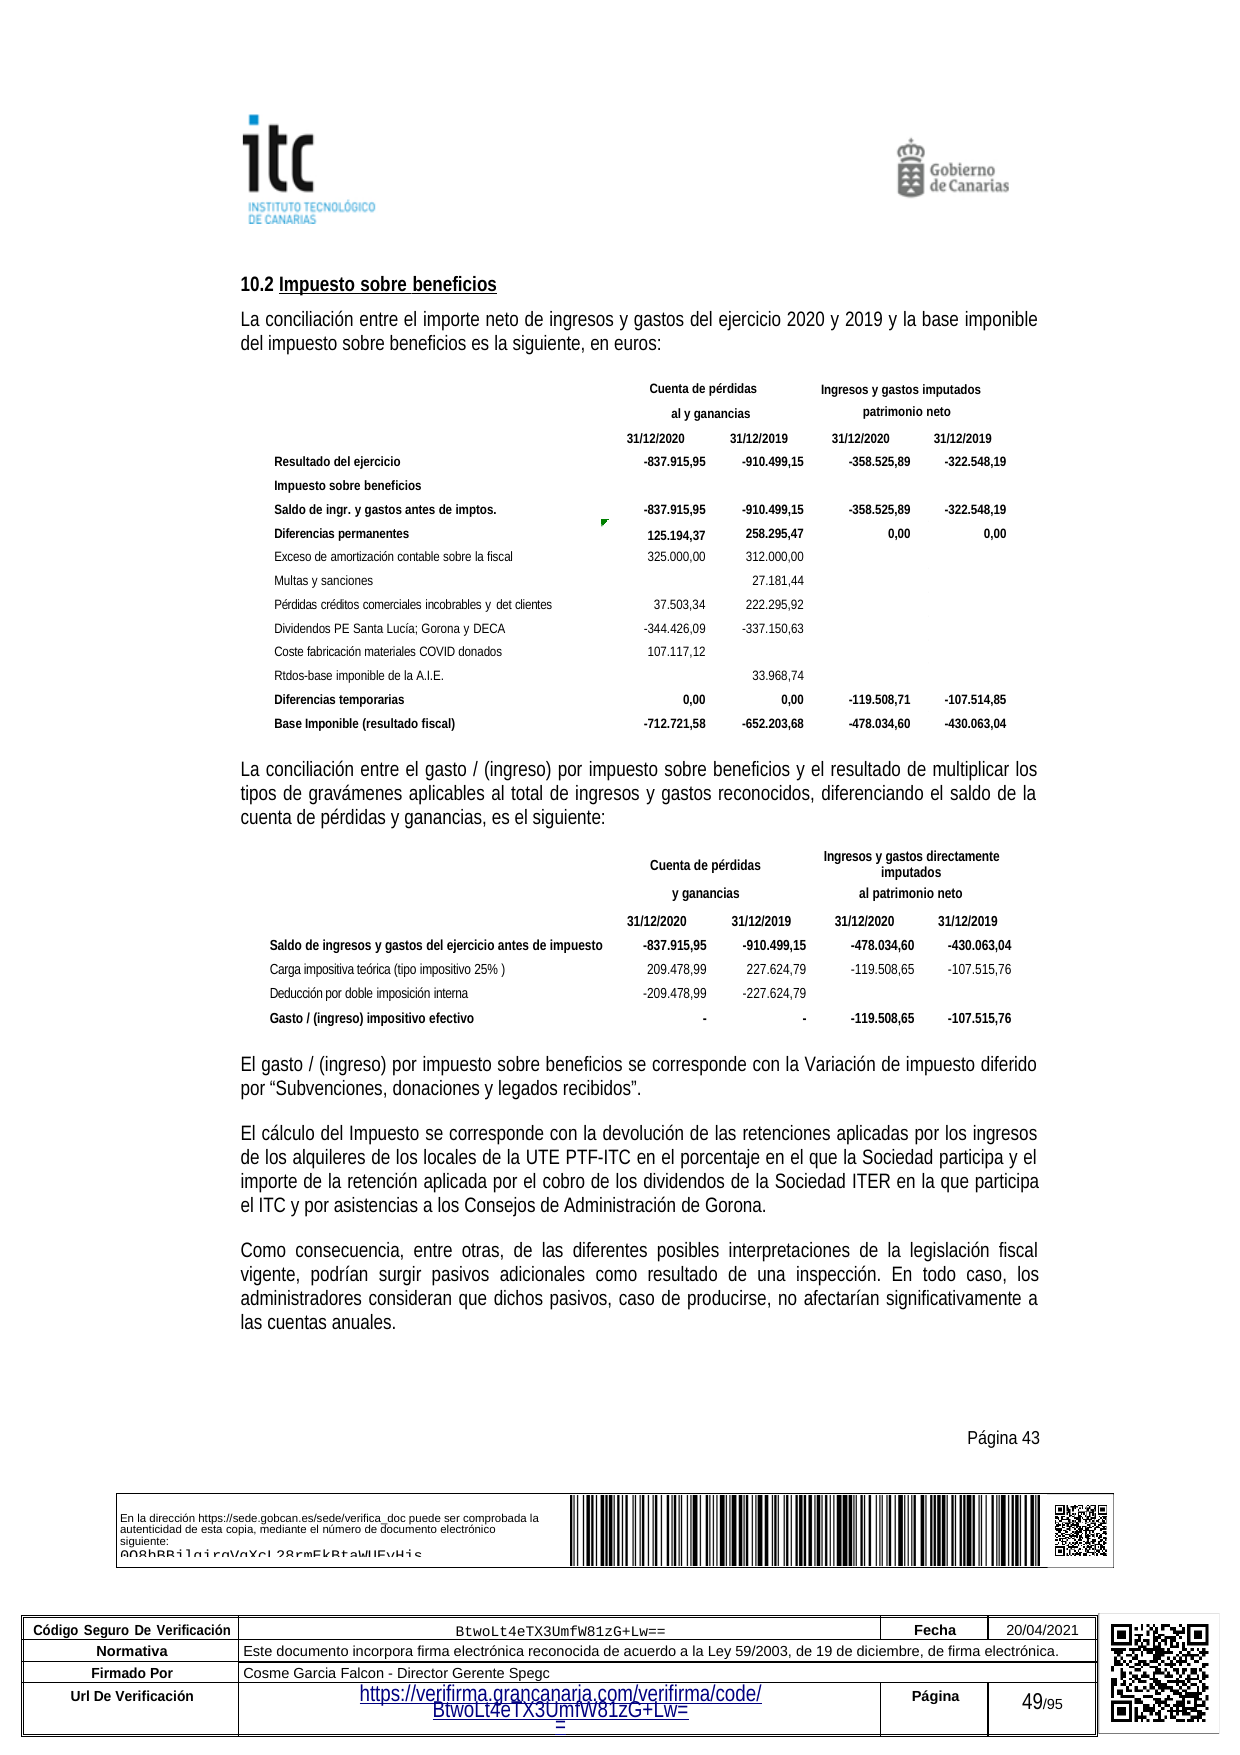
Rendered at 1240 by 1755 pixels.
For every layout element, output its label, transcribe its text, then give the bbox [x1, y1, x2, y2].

table_cell -478.034,60 [827, 711, 928, 734]
table_cell Coste fabricación materiales COVID donados [272, 642, 599, 664]
table_cell -119.508,65 [820, 1005, 926, 1030]
table_cell 227.624,79 [719, 957, 820, 982]
table_cell 31/12/2020 [820, 908, 926, 933]
table_cell [725, 642, 827, 664]
table_cell 37.503,34 [599, 594, 725, 618]
table_cell -322.548,19 [929, 497, 1009, 521]
table_cell Resultado del ejercicio [272, 450, 599, 473]
table_cell 27.181,44 [725, 570, 827, 594]
table_cell 209.478,99 [613, 957, 719, 982]
table_cell -227.624,79 [719, 982, 820, 1005]
table_cell [827, 618, 928, 642]
text La conciliación entre el importe neto de ingresos y gastos del ejercicio 2020 y 2019 y la base imponible del impuesto sobre beneficios es la siguiente, en euros: [240, 307, 1039, 354]
table_cell -107.515,76 [926, 957, 1014, 982]
table_cell -837.915,95 [613, 934, 719, 957]
table_cell [827, 545, 928, 570]
table_cell [820, 982, 926, 1005]
table_cell Impuesto sobre beneficios [272, 473, 599, 497]
table_cell [926, 982, 1014, 1005]
text Como consecuencia, entre otras, de las diferentes posibles interpretaciones de la legislación fiscal vigente, podrían surgir pasivos adicionales como resultado de una inspección. En todo caso, los administradores consideran que dichos pasivos, caso de producirse, no afectarían significativamente a las cuentas anuales. [240, 1238, 1039, 1334]
table_cell Gasto / (ingreso) impositivo efectivo [267, 1005, 612, 1030]
table_cell -322.548,19 [929, 450, 1009, 473]
table_cell -837.915,95 [599, 450, 725, 473]
table_cell -119.508,71 [827, 687, 928, 711]
table_cell 312.000,00 [725, 545, 827, 570]
table_cell Multas y sanciones [272, 570, 599, 594]
table_cell [267, 908, 612, 933]
table_cell [929, 594, 1009, 618]
table_cell -430.063,04 [929, 711, 1009, 734]
table_cell - [613, 1005, 719, 1030]
table_cell [929, 665, 1009, 687]
table_cell -358.525,89 [827, 497, 928, 521]
table_cell Pérdidas créditos comerciales incobrables y det clientes [272, 594, 599, 618]
subtitle 10.2 Impuesto sobre beneficios [240, 272, 1125, 296]
table_cell 31/12/2020 [613, 908, 719, 933]
table_cell -652.203,68 [725, 711, 827, 734]
table_cell [827, 473, 928, 497]
table_cell [929, 618, 1009, 642]
table_cell 258.295,47 [725, 521, 827, 544]
table_cell 325.000,00 [599, 545, 725, 570]
table_cell -107.514,85 [929, 687, 1009, 711]
table_cell 0,00 [725, 687, 827, 711]
text Página 43 [10, 1427, 1039, 1449]
table_cell 31/12/2019 [719, 908, 820, 933]
table_cell -837.915,95 [599, 497, 725, 521]
table_cell [929, 642, 1009, 664]
table_cell Deducción por doble imposición interna [267, 982, 612, 1005]
table_cell [827, 642, 928, 664]
table_cell [929, 570, 1009, 594]
table_cell -910.499,15 [725, 450, 827, 473]
table_cell 0,00 [929, 521, 1009, 544]
table_cell 0,00 [827, 521, 928, 544]
table_cell [599, 570, 725, 594]
table_cell 222.295,92 [725, 594, 827, 618]
table_cell Diferencias permanentes [272, 521, 599, 544]
table_cell 0,00 [599, 687, 725, 711]
table_cell -358.525,89 [827, 450, 928, 473]
table_cell [827, 570, 928, 594]
text El gasto / (ingreso) por impuesto sobre beneficios se corresponde con la Variación de impuesto diferido por “Subvenciones, donaciones y legados recibidos”. [240, 1052, 1039, 1100]
table_cell 107.117,12 [599, 642, 725, 664]
table_cell -344.426,09 [599, 618, 725, 642]
table_cell Diferencias temporarias [272, 687, 599, 711]
table_cell -910.499,15 [719, 934, 820, 957]
table_cell [599, 473, 725, 497]
table_cell Rtdos-base imponible de la A.I.E. [272, 665, 599, 687]
table_cell -337.150,63 [725, 618, 827, 642]
table_cell -119.508,65 [820, 957, 926, 982]
table_cell Base Imponible (resultado fiscal) [272, 711, 599, 734]
table_cell [929, 473, 1009, 497]
table_cell -430.063,04 [926, 934, 1014, 957]
table_cell [827, 665, 928, 687]
text El cálculo del Impuesto se corresponde con la devolución de las retenciones aplicadas por los ingresos de los alquileres de los locales de la UTE PTF-ITC en el porcentaje en el que la Sociedad participa y el importe de la retención aplicada por el cobro de los dividendos de la Sociedad ITER en la que participa el ITC y por asistencias a los Consejos de Administración de Gorona. [240, 1121, 1039, 1217]
table_cell -209.478,99 [613, 982, 719, 1005]
table_cell Saldo de ingresos y gastos del ejercicio antes de impuesto [267, 934, 612, 957]
text La conciliación entre el gasto / (ingreso) por impuesto sobre beneficios y el resultado de multiplicar los tipos de gravámenes aplicables al total de ingresos y gastos reconocidos, diferenciando el saldo de la cuenta de pérdidas y ganancias, es el siguiente: [240, 757, 1038, 829]
table_cell 31/12/2019 [926, 908, 1014, 933]
table_cell [929, 545, 1009, 570]
table_header Cuenta de pérdidas Ingresos y gastos directamente imputados y ganancias al patrimonio neto [267, 841, 1014, 908]
table_cell -478.034,60 [820, 934, 926, 957]
table_cell -910.499,15 [725, 497, 827, 521]
table_cell [725, 473, 827, 497]
table_cell [599, 665, 725, 687]
table_header Cuenta de pérdidas Ingresos y gastos imputados al y ganancias patrimonio neto 31/12/2020 31/12/2019 31/12/2020 31/12/2019 [272, 377, 1009, 449]
table_cell [827, 594, 928, 618]
table_cell 33.968,74 [725, 665, 827, 687]
table_cell 125.194,37 [599, 521, 725, 544]
table_cell Carga impositiva teórica (tipo impositivo 25% ) [267, 957, 612, 982]
table_cell - [719, 1005, 820, 1030]
table_cell Exceso de amortización contable sobre la fiscal [272, 545, 599, 570]
table_cell -712.721,58 [599, 711, 725, 734]
table_cell Dividendos PE Santa Lucía; Gorona y DECA [272, 618, 599, 642]
table_cell Saldo de ingr. y gastos antes de imptos. [272, 497, 599, 521]
table_cell -107.515,76 [926, 1005, 1014, 1030]
